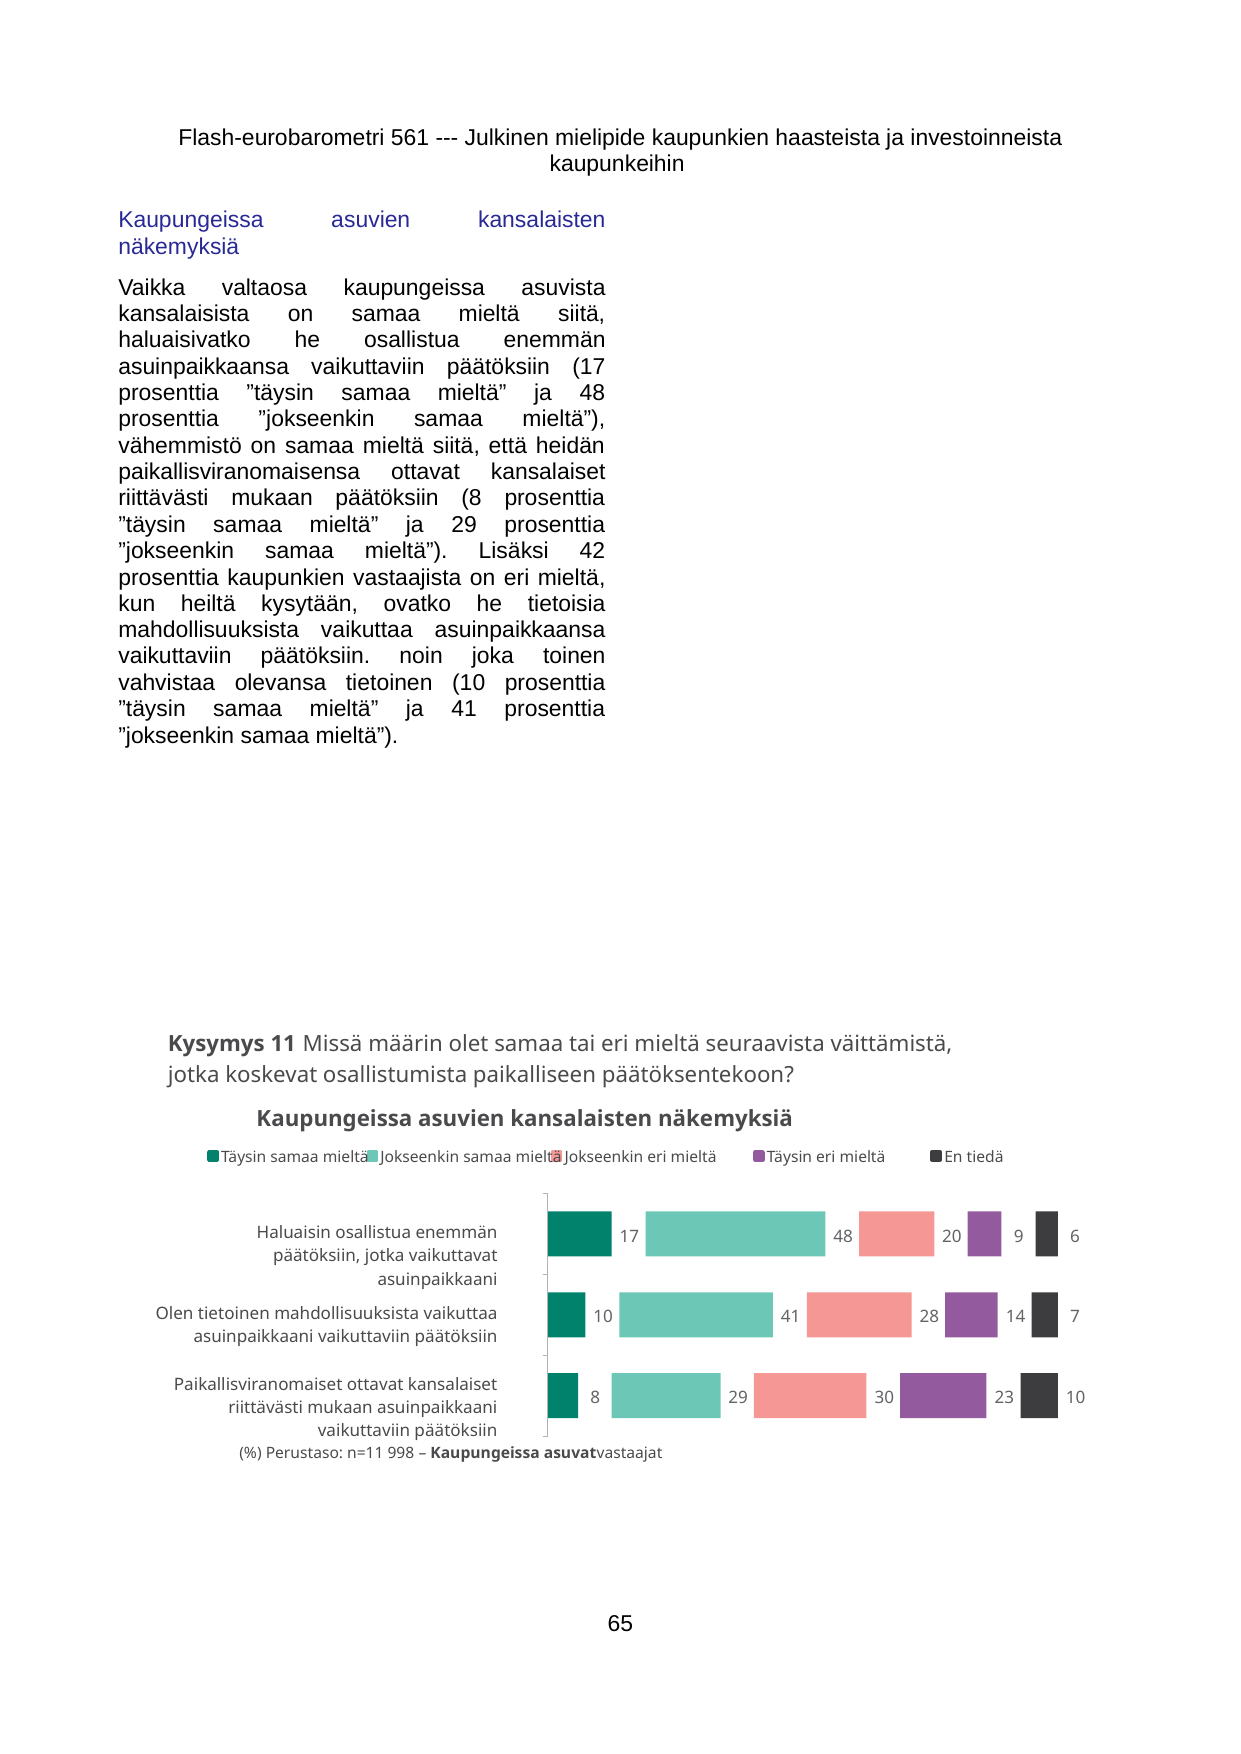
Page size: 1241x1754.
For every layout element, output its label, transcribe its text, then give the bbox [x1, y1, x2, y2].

text Vaikka valtaosa kaupungeissa asuvista kansalaisista on samaa mieltä siitä, haluaisivatko he osallistua enemmän asuinpaikkaansa vaikuttaviin päätöksiin (17 prosenttia ”täysin samaa mieltä” ja 48 prosenttia ”jokseenkin samaa mieltä”), vähemmistö on samaa mieltä siitä, että heidän paikallisviranomaisensa ottavat kansalaiset riittävästi mukaan päätöksiin (8 prosenttia ”täysin samaa mieltä” ja 29 prosenttia ”jokseenkin samaa mieltä”). Lisäksi 42 prosenttia kaupunkien vastaajista on eri mieltä, kun heiltä kysytään, ovatko he tietoisia mahdollisuuksista vaikuttaa asuinpaikkaansa vaikuttaviin päätöksiin. noin joka toinen vahvistaa olevansa tietoinen (10 prosenttia ”täysin samaa mieltä” ja 41 prosenttia ”jokseenkin samaa mieltä”). [118, 273, 605, 748]
text Kaupungeissa asuvien kansalaisten näkemyksiä [118, 206, 605, 259]
